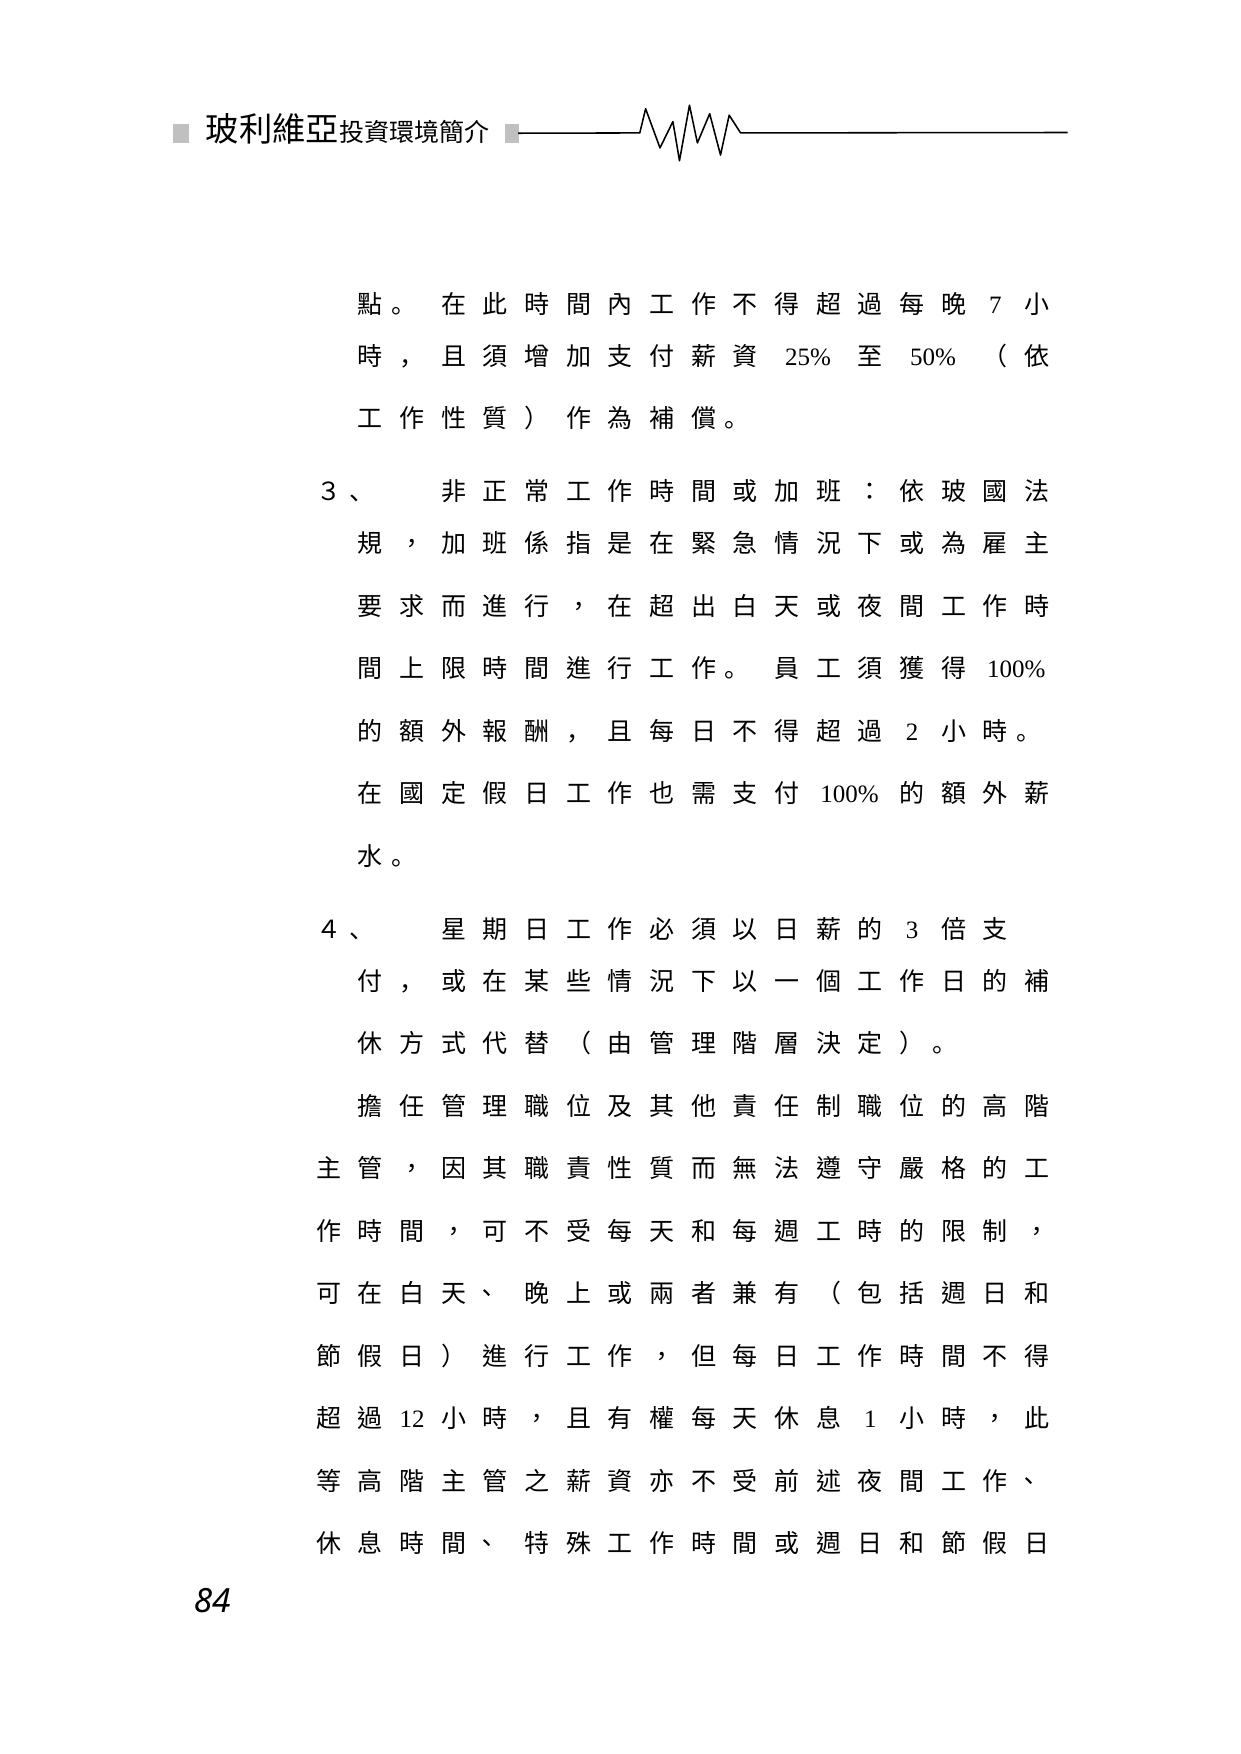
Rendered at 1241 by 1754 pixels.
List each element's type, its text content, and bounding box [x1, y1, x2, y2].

text 點。在此時間內工作不得超過每晚7小時，且須增加支付薪資25%至50%（依工作性質）作為補償。 [281, 250, 1058, 438]
text ３、 非正常工作時間或加班：依玻國法規，加班係指是在緊急情況下或為雇主要求而進行，在超出白天或夜間工作時間上限時間進行工作。員工須獲得100%的額外報酬，且每日不得超過2小時。在國定假日工作也需支付100%的額外薪水。 [281, 438, 1058, 875]
text 擔任管理職位及其他責任制職位的高階主管，因其職責性質而無法遵守嚴格的工作時間，可不受每天和每週工時的限制，可在白天、晚上或兩者兼有（包括週日和節假日）進行工作，但每日工作時間不得超過12小時，且有權每天休息1小時，此等高階主管之薪資亦不受前述夜間工作、休息時間、特殊工作時間或週日和節假日 [281, 1063, 1058, 1563]
text ４、 星期日工作必須以日薪的3倍支付，或在某些情況下以一個工作日的補休方式代替（由管理階層決定）。 [281, 875, 1058, 1063]
